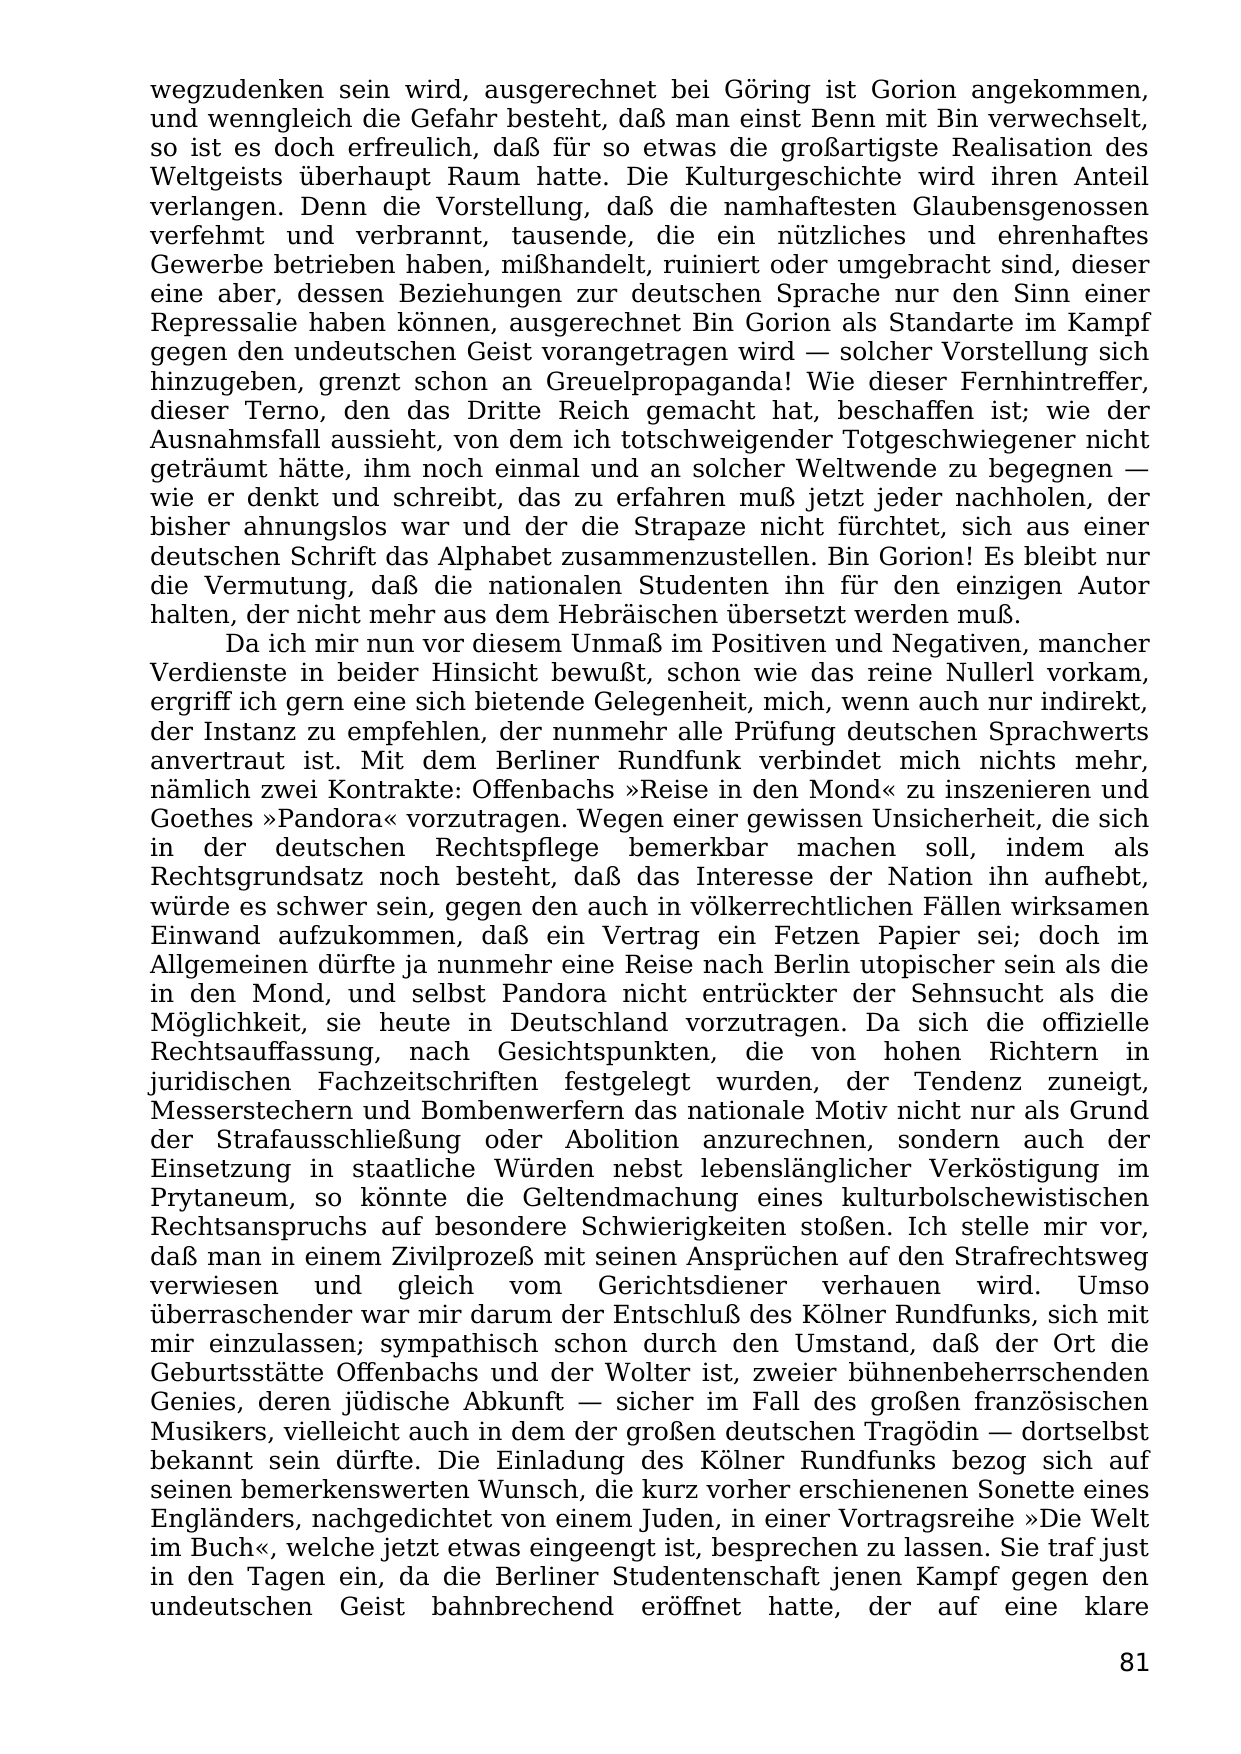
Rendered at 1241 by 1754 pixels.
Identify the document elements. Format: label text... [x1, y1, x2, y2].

text Da ich mir nun vor diesem Unmaß im Positiven und Negativen, mancher Verdienste in beider Hinsicht bewußt, schon wie das reine Nullerl vorkam, ergriff ich gern eine sich bietende Gelegenheit, mich, wenn auch nur indirekt, der Instanz zu empfehlen, der nunmehr alle Prüfung deutschen Sprachwerts anvertraut ist. Mit dem Berliner Rundfunk verbindet mich nichts mehr, nämlich zwei Kontrakte: Offenbachs »Reise in den Mond« zu inszenieren und Goethes »Pandora« vorzutragen. Wegen einer gewissen Unsicherheit, die sich in der deutschen Rechtspflege bemerkbar machen soll, indem als Rechtsgrundsatz noch besteht, daß das Interesse der Nation ihn aufhebt, würde es schwer sein, gegen den auch in völkerrechtlichen Fällen wirksamen Einwand aufzukommen, daß ein Vertrag ein Fetzen Papier sei; doch im Allgemeinen dürfte ja nunmehr eine Reise nach Berlin utopischer sein als die in den Mond, und selbst Pandora nicht entrückter der Sehnsucht als die Möglichkeit, sie heute in Deutschland vorzutragen. Da sich die offizielle Rechtsauffassung, nach Gesichtspunkten, die von hohen Richtern in juridischen Fachzeitschriften festgelegt wurden, der Tendenz zuneigt, Messerstechern und Bombenwerfern das nationale Motiv nicht nur als Grund der Strafausschließung oder Abolition anzurechnen, sondern auch der Einsetzung in staatliche Würden nebst lebenslänglicher Verköstigung im Prytaneum, so könnte die Geltendmachung eines kulturbolschewistischen Rechtsanspruchs auf besondere Schwierigkeiten stoßen. Ich stelle mir vor, daß man in einem Zivilprozeß mit seinen Ansprüchen auf den Strafrechtsweg verwiesen und gleich vom Gerichtsdiener verhauen wird. Umso überraschender war mir darum der Entschluß des Kölner Rundfunks, sich mit mir einzulassen; sympathisch schon durch den Umstand, daß der Ort die Geburtsstätte Offenbachs und der Wolter ist, zweier bühnenbeherrschenden Genies, deren jüdische Abkunft — sicher im Fall des großen französischen Musikers, vielleicht auch in dem der großen deutschen Tragödin — dortselbst bekannt sein dürfte. Die Einladung des Kölner Rundfunks bezog sich auf seinen bemerkenswerten Wunsch, die kurz vorher erschienenen Sonette eines Engländers, nachgedichtet von einem Juden, in einer Vortragsreihe »Die Welt im Buch«, welche jetzt etwas eingeengt ist, besprechen zu lassen. Sie traf just in den Tagen ein, da die Berliner Studentenschaft jenen Kampf gegen den undeutschen Geist bahnbrechend eröffnet hatte, der auf eine klare [150, 629, 1151, 1621]
text wegzudenken sein wird, ausgerechnet bei Göring ist Gorion angekommen, und wenngleich die Gefahr besteht, daß man einst Benn mit Bin verwechselt, so ist es doch erfreulich, daß für so etwas die großartigste Realisation des Weltgeists überhaupt Raum hatte. Die Kulturgeschichte wird ihren Anteil verlangen. Denn die Vorstellung, daß die namhaftesten Glaubensgenossen verfehmt und verbrannt, tausende, die ein nützliches und ehrenhaftes Gewerbe betrieben haben, mißhandelt, ruiniert oder umgebracht sind, dieser eine aber, dessen Beziehungen zur deutschen Sprache nur den Sinn einer Repressalie haben können, ausgerechnet Bin Gorion als Standarte im Kampf gegen den undeutschen Geist vorangetragen wird — solcher Vorstellung sich hinzugeben, grenzt schon an Greuelpropaganda! Wie dieser Fernhintreffer, dieser Terno, den das Dritte Reich gemacht hat, beschaffen ist; wie der Ausnahmsfall aussieht, von dem ich totschweigender Totgeschwiegener nicht geträumt hätte, ihm noch einmal und an solcher Weltwende zu begegnen — wie er denkt und schreibt, das zu erfahren muß jetzt jeder nachholen, der bisher ahnungslos war und der die Strapaze nicht fürchtet, sich aus einer deutschen Schrift das Alphabet zusammenzustellen. Bin Gorion! Es bleibt nur die Vermutung, daß die nationalen Studenten ihn für den einzigen Autor halten, der nicht mehr aus dem Hebräischen übersetzt werden muß. [150, 75, 1151, 629]
